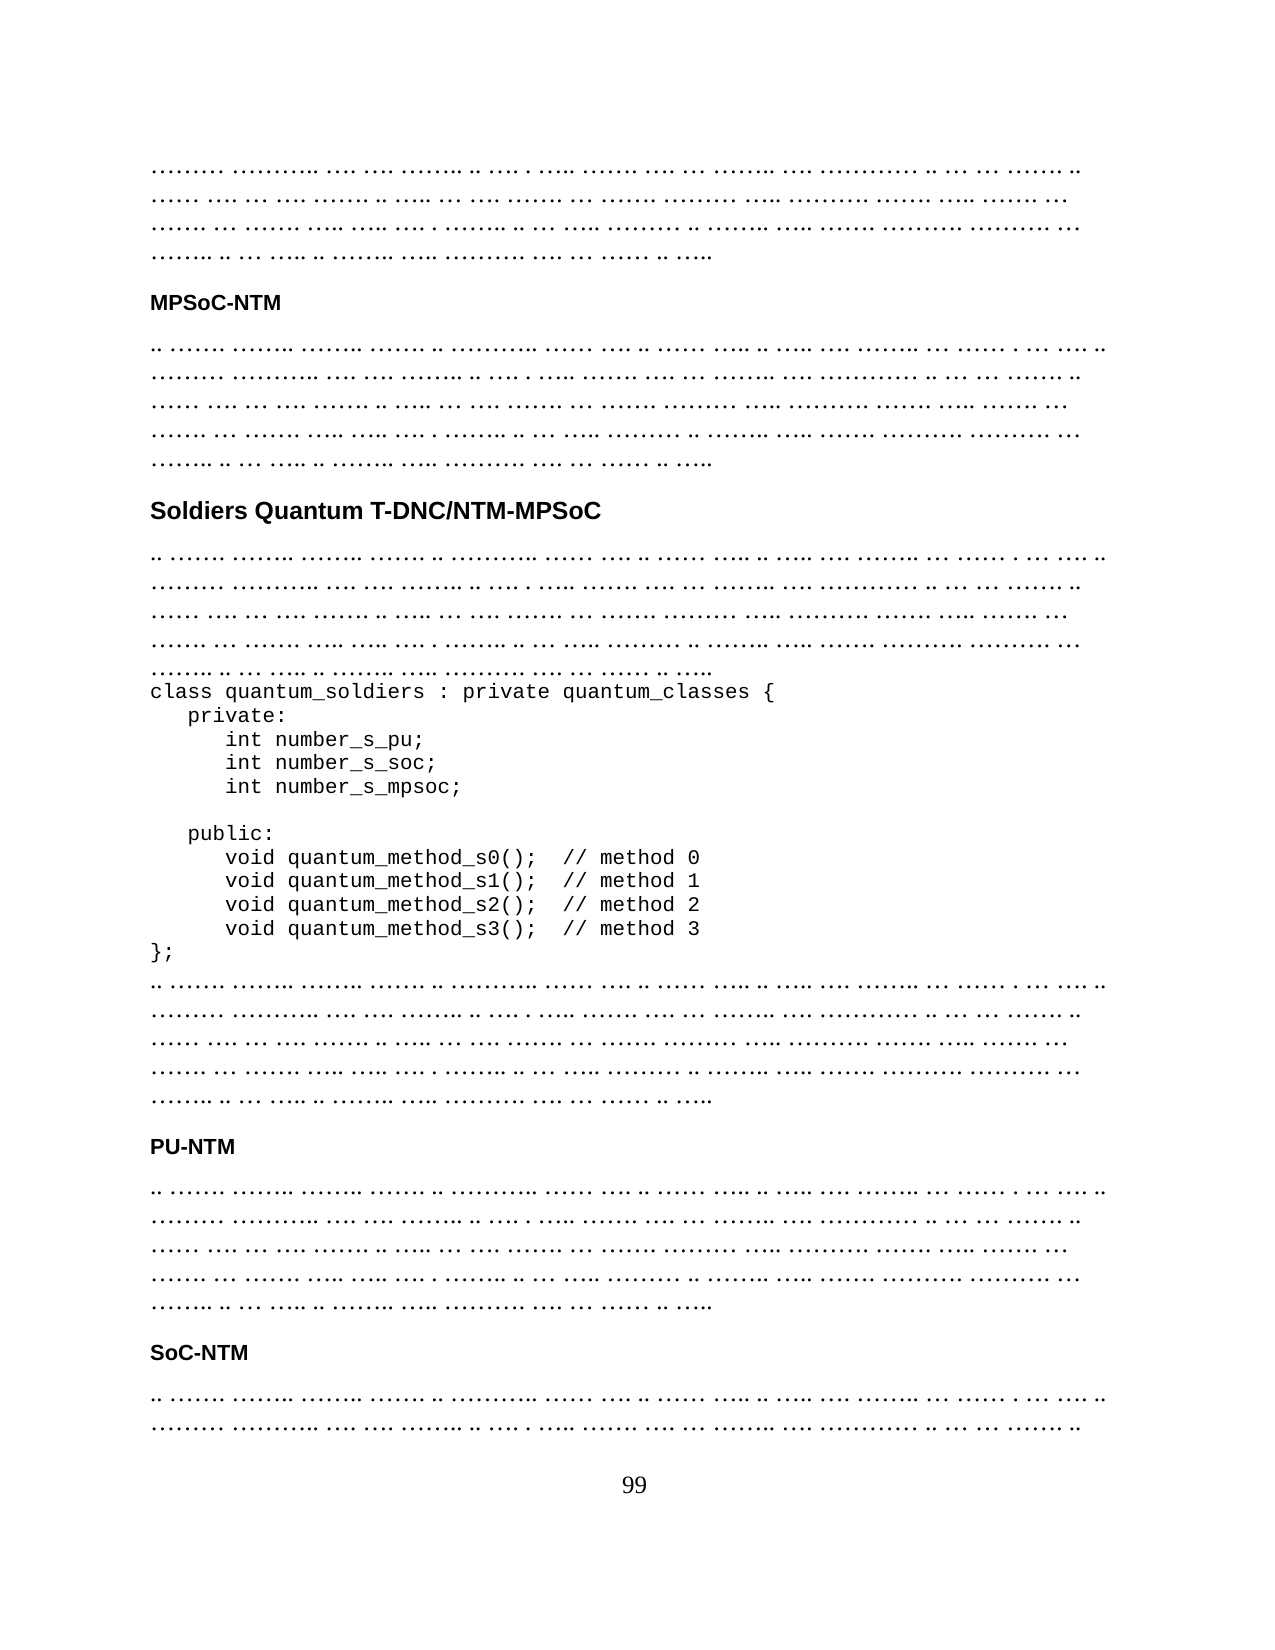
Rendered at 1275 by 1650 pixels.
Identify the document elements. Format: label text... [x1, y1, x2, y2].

text private: [150, 705, 1125, 728]
text void quantum_method_s2(); // method 2 [150, 894, 1125, 918]
text .. ……. …….. …….. ……. .. ……….. …… …. .. …… ….. .. ….. …. …….. … …… . … …. .. ……… ……….. …. …. …….. .. …. . ….. ……. …. … …….. …. ………… .. … … ……. .. …… …. … …. ……. .. ….. … …. ……. … ……. ……… ….. ………. ……. ….. ……. … ……. … ……. ….. ….. …. . …….. .. … ….. ……… .. …….. ….. ……. ………. ………. … …….. .. … ….. .. …….. ….. ………. …. … …… .. ….. [150, 965, 1125, 1109]
subtitle PU-NTM [150, 1134, 1125, 1159]
text void quantum_method_s1(); // method 1 [150, 870, 1125, 894]
text .. ……. …….. …….. ……. .. ……….. …… …. .. …… ….. .. ….. …. …….. … …… . … …. .. ……… ……….. …. …. …….. .. …. . ….. ……. …. … …….. …. ………… .. … … ……. .. …… …. … …. ……. .. ….. … …. ……. … ……. ……… ….. ………. ……. ….. ……. … ……. … ……. ….. ….. …. . …….. .. … ….. ……… .. …….. ….. ……. ………. ………. … …….. .. … ….. .. …….. ….. ………. …. … …… .. ….. [150, 1171, 1125, 1315]
text .. ……. …….. …….. ……. .. ……….. …… …. .. …… ….. .. ….. …. …….. … …… . … …. .. ……… ……….. …. …. …….. .. …. . ….. ……. …. … …….. …. ………… .. … … ……. .. …… …. … …. ……. .. ….. … …. ……. … ……. ……… ….. ………. ……. ….. ……. … ……. … ……. ….. ….. …. . …….. .. … ….. ……… .. …….. ….. ……. ………. ………. … …….. .. … ….. .. …….. ….. ………. …. … …… .. ….. [150, 537, 1125, 681]
text int number_s_soc; [150, 752, 1125, 776]
text int number_s_mpsoc; [150, 776, 1125, 799]
text .. ……. …….. …….. ……. .. ……….. …… …. .. …… ….. .. ….. …. …….. … …… . … …. .. ……… ……….. …. …. …….. .. …. . ….. ……. …. … …….. …. ………… .. … … ……. .. …… …. … …. ……. .. ….. … …. ……. … ……. ……… ….. ………. ……. ….. ……. … ……. … ……. ….. ….. …. . …….. .. … ….. ……… .. …….. ….. ……. ………. ………. … …….. .. … ….. .. …….. ….. ………. …. … …… .. ….. [150, 328, 1125, 471]
subtitle MPSoC-NTM [150, 290, 1125, 315]
text class quantum_soldiers : private quantum_classes { [150, 681, 1125, 705]
text .. ……. …….. …….. ……. .. ……….. …… …. .. …… ….. .. ….. …. …….. … …… . … …. .. ……… ……….. …. …. …….. .. …. . ….. ……. …. … …….. …. ………… .. … … ……. .. [150, 1378, 1125, 1435]
text int number_s_pu; [150, 728, 1125, 752]
text void quantum_method_s3(); // method 3 [150, 918, 1125, 941]
subtitle Soldiers Quantum T-DNC/NTM-MPSoC [150, 496, 1125, 525]
text }; [150, 941, 1125, 965]
text void quantum_method_s0(); // method 0 [150, 847, 1125, 870]
text public: [150, 823, 1125, 847]
text ……… ……….. …. …. …….. .. …. . ….. ……. …. … …….. …. ………… .. … … ……. .. …… …. … …. ……. .. ….. … …. ……. … ……. ……… ….. ………. ……. ….. ……. … ……. … ……. ….. ….. …. . …….. .. … ….. ……… .. …….. ….. ……. ………. ………. … …….. .. … ….. .. …….. ….. ………. …. … …… .. ….. [150, 150, 1125, 265]
subtitle SoC-NTM [150, 1340, 1125, 1365]
